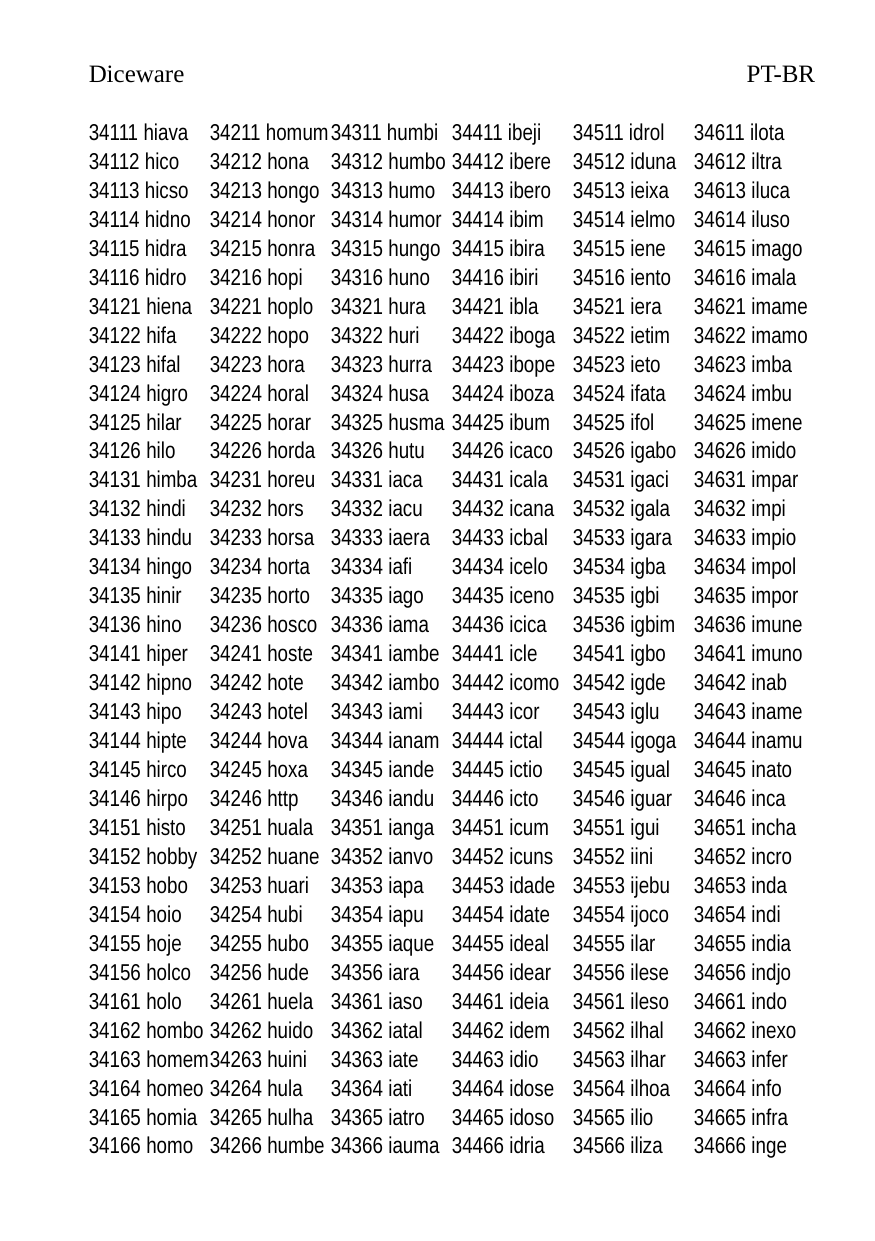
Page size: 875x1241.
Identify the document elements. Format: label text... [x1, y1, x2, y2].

text 34555 ilar [573, 928, 694, 957]
text 34261 huela [209, 986, 331, 1015]
text 34554 ijoco [573, 899, 694, 928]
text 34326 hutu [331, 436, 452, 465]
text 34335 iago [331, 581, 452, 609]
text 34365 iatro [331, 1102, 452, 1131]
text 34324 husa [331, 378, 452, 407]
text 34416 ibiri [452, 262, 573, 291]
text 34653 inda [694, 870, 815, 899]
text 34515 iene [573, 233, 694, 262]
text 34564 ilhoa [573, 1073, 694, 1102]
text 34545 igual [573, 754, 694, 783]
text 34213 hongo [209, 175, 331, 204]
text 34351 ianga [331, 812, 452, 841]
text 34312 humbo [331, 146, 452, 175]
text 34141 hiper [88, 638, 209, 667]
text 34414 ibim [452, 204, 573, 233]
text 34251 huala [209, 812, 331, 841]
text 34432 icana [452, 494, 573, 523]
text 34136 hino [88, 609, 209, 638]
text 34232 hors [209, 494, 331, 523]
text 34421 ibla [452, 291, 573, 320]
text 34512 iduna [573, 146, 694, 175]
text 34534 igba [573, 552, 694, 581]
text 34636 imune [694, 609, 815, 638]
text 34436 icica [452, 609, 573, 638]
text 34154 hoio [88, 899, 209, 928]
text 34345 iande [331, 754, 452, 783]
text 34266 humbe [209, 1131, 331, 1160]
text 34246 http [209, 783, 331, 812]
text 34666 inge [694, 1131, 815, 1160]
text 34333 iaera [331, 523, 452, 552]
text 34454 idate [452, 899, 573, 928]
text 34252 huane [209, 841, 331, 870]
text 34615 imago [694, 233, 815, 262]
text 34321 hura [331, 291, 452, 320]
text 34444 ictal [452, 725, 573, 754]
text 34243 hotel [209, 696, 331, 725]
text 34466 idria [452, 1131, 573, 1160]
text 34536 igbim [573, 609, 694, 638]
text 34643 iname [694, 696, 815, 725]
text 34221 hoplo [209, 291, 331, 320]
text 34265 hulha [209, 1102, 331, 1131]
text 34225 horar [209, 407, 331, 436]
text 34155 hoje [88, 928, 209, 957]
text 34644 inamu [694, 725, 815, 754]
text 34123 hifal [88, 349, 209, 378]
text 34366 iauma [331, 1131, 452, 1160]
text 34561 ileso [573, 986, 694, 1015]
text 34442 icomo [452, 667, 573, 696]
text 34434 icelo [452, 552, 573, 581]
text 34425 ibum [452, 407, 573, 436]
text 34151 histo [88, 812, 209, 841]
text 34216 hopi [209, 262, 331, 291]
text 34532 igala [573, 494, 694, 523]
text 34445 ictio [452, 754, 573, 783]
text 34521 iera [573, 291, 694, 320]
text 34331 iaca [331, 465, 452, 494]
text 34451 icum [452, 812, 573, 841]
text 34431 icala [452, 465, 573, 494]
text 34565 ilio [573, 1102, 694, 1131]
text 34523 ieto [573, 349, 694, 378]
text 34552 iini [573, 841, 694, 870]
text 34533 igara [573, 523, 694, 552]
text 34551 igui [573, 812, 694, 841]
text 34426 icaco [452, 436, 573, 465]
text 34314 humor [331, 204, 452, 233]
text 34614 iluso [694, 204, 815, 233]
text 34465 idoso [452, 1102, 573, 1131]
text 34152 hobby [88, 841, 209, 870]
text 34541 igbo [573, 638, 694, 667]
text 34456 idear [452, 957, 573, 986]
text 34511 idrol [573, 117, 694, 146]
text 34336 iama [331, 609, 452, 638]
text 34332 iacu [331, 494, 452, 523]
text 34642 inab [694, 667, 815, 696]
text 34214 honor [209, 204, 331, 233]
text 34453 idade [452, 870, 573, 899]
text 34462 idem [452, 1015, 573, 1044]
text 34646 inca [694, 783, 815, 812]
text 34156 holco [88, 957, 209, 986]
text 34664 info [694, 1073, 815, 1102]
text 34215 honra [209, 233, 331, 262]
text 34415 ibira [452, 233, 573, 262]
text 34663 infer [694, 1044, 815, 1073]
text 34325 husma [331, 407, 452, 436]
text 34346 iandu [331, 783, 452, 812]
text 34322 huri [331, 320, 452, 349]
text 34624 imbu [694, 378, 815, 407]
text 34631 impar [694, 465, 815, 494]
text 34343 iami [331, 696, 452, 725]
text 34443 icor [452, 696, 573, 725]
text 34413 ibero [452, 175, 573, 204]
text 34164 homeo [88, 1073, 209, 1102]
text 34461 ideia [452, 986, 573, 1015]
text 34514 ielmo [573, 204, 694, 233]
text 34354 iapu [331, 899, 452, 928]
text 34245 hoxa [209, 754, 331, 783]
text 34364 iati [331, 1073, 452, 1102]
text 34645 inato [694, 754, 815, 783]
text 34166 homo [88, 1131, 209, 1160]
text 34262 huido [209, 1015, 331, 1044]
text 34226 horda [209, 436, 331, 465]
text 34311 humbi [331, 117, 452, 146]
text 34131 himba [88, 465, 209, 494]
text 34126 hilo [88, 436, 209, 465]
text 34516 iento [573, 262, 694, 291]
text 34562 ilhal [573, 1015, 694, 1044]
text 34113 hicso [88, 175, 209, 204]
text 34315 hungo [331, 233, 452, 262]
text 34235 horto [209, 581, 331, 609]
text 34135 hinir [88, 581, 209, 609]
text 34132 hindi [88, 494, 209, 523]
text 34211 homum [209, 117, 331, 146]
text 34356 iara [331, 957, 452, 986]
text 34613 iluca [694, 175, 815, 204]
text 34111 hiava [88, 117, 209, 146]
text 34522 ietim [573, 320, 694, 349]
text 34145 hirco [88, 754, 209, 783]
text 34412 ibere [452, 146, 573, 175]
text 34655 india [694, 928, 815, 957]
text 34526 igabo [573, 436, 694, 465]
text 34611 ilota [694, 117, 815, 146]
text 34531 igaci [573, 465, 694, 494]
text 34142 hipno [88, 667, 209, 696]
text 34662 inexo [694, 1015, 815, 1044]
text 34422 iboga [452, 320, 573, 349]
text 34463 idio [452, 1044, 573, 1073]
text 34363 iate [331, 1044, 452, 1073]
text 34464 idose [452, 1073, 573, 1102]
text 34316 huno [331, 262, 452, 291]
text 34441 icle [452, 638, 573, 667]
text 34656 indjo [694, 957, 815, 986]
text 34525 ifol [573, 407, 694, 436]
text 34625 imene [694, 407, 815, 436]
text 34535 igbi [573, 581, 694, 609]
text 34623 imba [694, 349, 815, 378]
text 34362 iatal [331, 1015, 452, 1044]
text 34146 hirpo [88, 783, 209, 812]
text 34125 hilar [88, 407, 209, 436]
text 34641 imuno [694, 638, 815, 667]
text 34423 ibope [452, 349, 573, 378]
text 34253 huari [209, 870, 331, 899]
text 34543 iglu [573, 696, 694, 725]
text 34244 hova [209, 725, 331, 754]
text 34353 iapa [331, 870, 452, 899]
text 34542 igde [573, 667, 694, 696]
text 34255 hubo [209, 928, 331, 957]
text 34435 iceno [452, 581, 573, 609]
text 34263 huini [209, 1044, 331, 1073]
text 34121 hiena [88, 291, 209, 320]
text 34116 hidro [88, 262, 209, 291]
text 34323 hurra [331, 349, 452, 378]
text 34124 higro [88, 378, 209, 407]
text 34524 ifata [573, 378, 694, 407]
text 34553 ijebu [573, 870, 694, 899]
text 34651 incha [694, 812, 815, 841]
text 34341 iambe [331, 638, 452, 667]
text 34661 indo [694, 986, 815, 1015]
text 34233 horsa [209, 523, 331, 552]
text 34162 hombo [88, 1015, 209, 1044]
text 34635 impor [694, 581, 815, 609]
text 34352 ianvo [331, 841, 452, 870]
text 34144 hipte [88, 725, 209, 754]
text 34222 hopo [209, 320, 331, 349]
text 34165 homia [88, 1102, 209, 1131]
text 34163 homem [88, 1044, 209, 1073]
text 34455 ideal [452, 928, 573, 957]
text 34134 hingo [88, 552, 209, 581]
text 34546 iguar [573, 783, 694, 812]
text 34654 indi [694, 899, 815, 928]
text 34231 horeu [209, 465, 331, 494]
text 34563 ilhar [573, 1044, 694, 1073]
text 34161 holo [88, 986, 209, 1015]
text 34236 hosco [209, 609, 331, 638]
text 34342 iambo [331, 667, 452, 696]
text 34133 hindu [88, 523, 209, 552]
text 34355 iaque [331, 928, 452, 957]
text 34433 icbal [452, 523, 573, 552]
text 34334 iafi [331, 552, 452, 581]
text 34424 iboza [452, 378, 573, 407]
text 34446 icto [452, 783, 573, 812]
text 34223 hora [209, 349, 331, 378]
text 34234 horta [209, 552, 331, 581]
text 34256 hude [209, 957, 331, 986]
text 34344 ianam [331, 725, 452, 754]
text 34361 iaso [331, 986, 452, 1015]
text 34513 ieixa [573, 175, 694, 204]
text 34616 imala [694, 262, 815, 291]
text 34622 imamo [694, 320, 815, 349]
text 34242 hote [209, 667, 331, 696]
text 34224 horal [209, 378, 331, 407]
text 34122 hifa [88, 320, 209, 349]
text 34143 hipo [88, 696, 209, 725]
text 34452 icuns [452, 841, 573, 870]
text 34566 iliza [573, 1131, 694, 1160]
text 34115 hidra [88, 233, 209, 262]
text 34153 hobo [88, 870, 209, 899]
text 34254 hubi [209, 899, 331, 928]
text 34112 hico [88, 146, 209, 175]
text 34114 hidno [88, 204, 209, 233]
text 34313 humo [331, 175, 452, 204]
text 34411 ibeji [452, 117, 573, 146]
text 34544 igoga [573, 725, 694, 754]
text 34632 impi [694, 494, 815, 523]
text 34212 hona [209, 146, 331, 175]
text 34241 hoste [209, 638, 331, 667]
text 34665 infra [694, 1102, 815, 1131]
text 34556 ilese [573, 957, 694, 986]
text 34626 imido [694, 436, 815, 465]
text 34621 imame [694, 291, 815, 320]
text 34652 incro [694, 841, 815, 870]
text 34634 impol [694, 552, 815, 581]
text 34264 hula [209, 1073, 331, 1102]
text 34633 impio [694, 523, 815, 552]
text 34612 iltra [694, 146, 815, 175]
